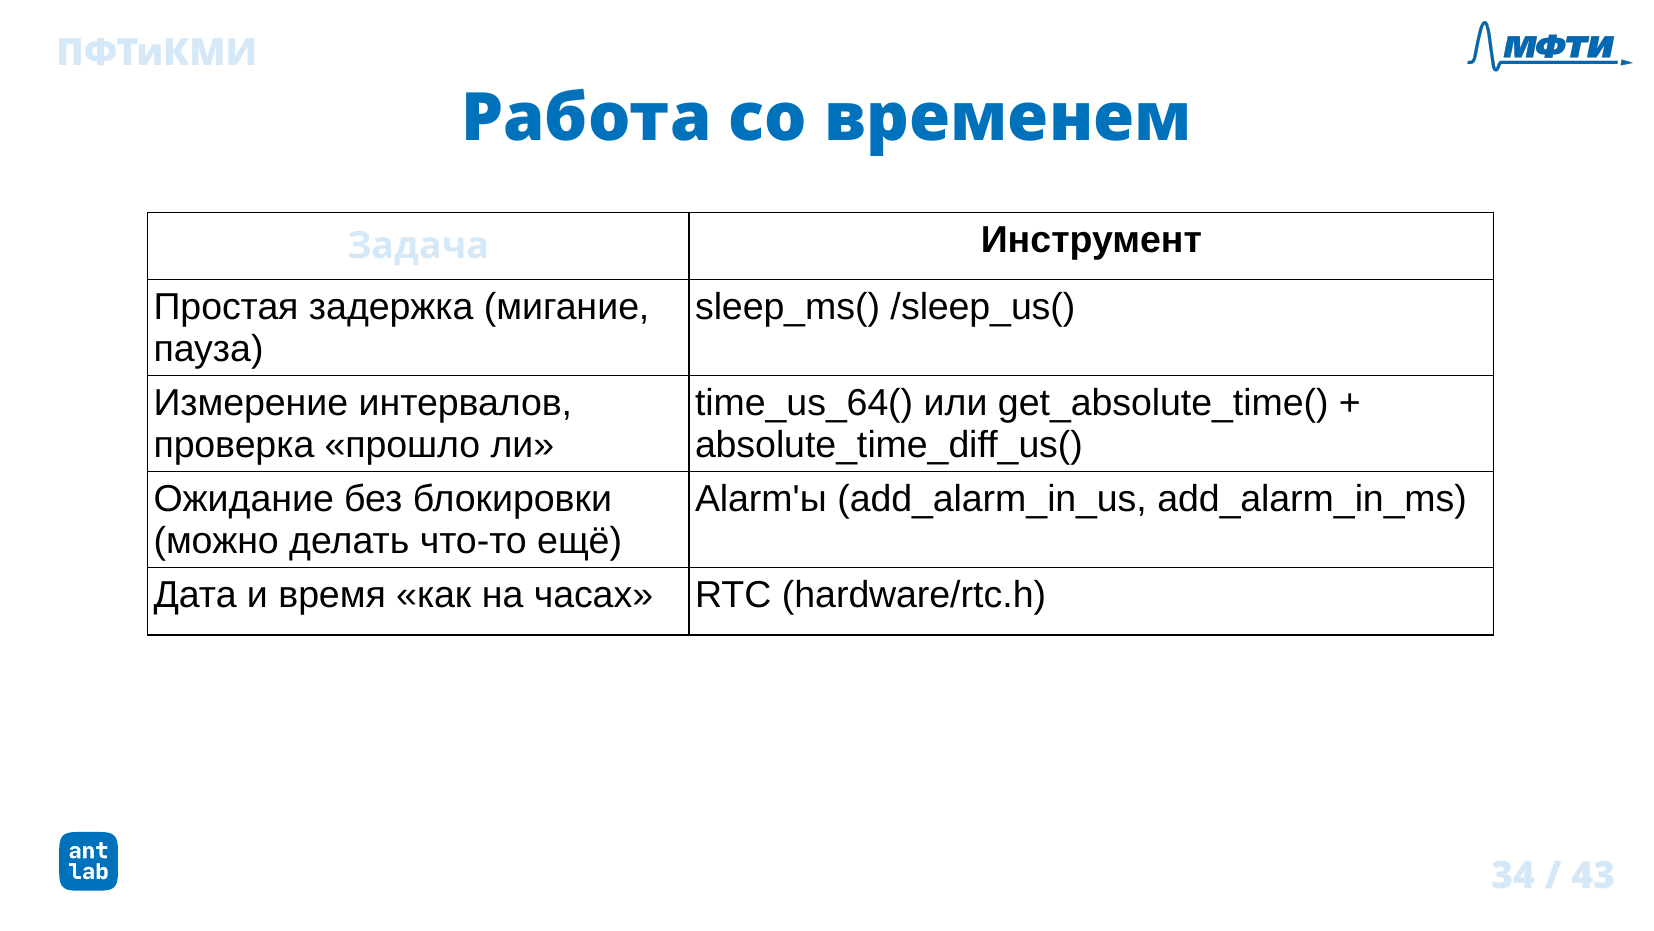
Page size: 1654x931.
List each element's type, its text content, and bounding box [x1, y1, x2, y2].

table_cell time_us_64() или get_absolute_time() + absolute_time_diff_us() [690, 376, 1493, 471]
table_cell Простая задержка (мигание, пауза) [148, 280, 688, 375]
table_cell sleep_ms() /sleep_us() [690, 280, 1493, 375]
table_header Инструмент [690, 213, 1493, 279]
table_cell Alarm'ы (add_alarm_in_us, add_alarm_in_ms) [690, 472, 1493, 567]
table_cell Дата и время «как на часах» [148, 568, 688, 634]
table_cell Измерение интервалов, проверка «прошло ли» [148, 376, 688, 471]
table_cell RTC (hardware/rtc.h) [690, 568, 1493, 634]
picture [1446, 0, 1654, 93]
table_cell Ожидание без блокировки (можно делать что-то ещё) [148, 472, 688, 567]
table_header Задача [148, 213, 688, 279]
title Работа со временем [82, 20, 1571, 209]
